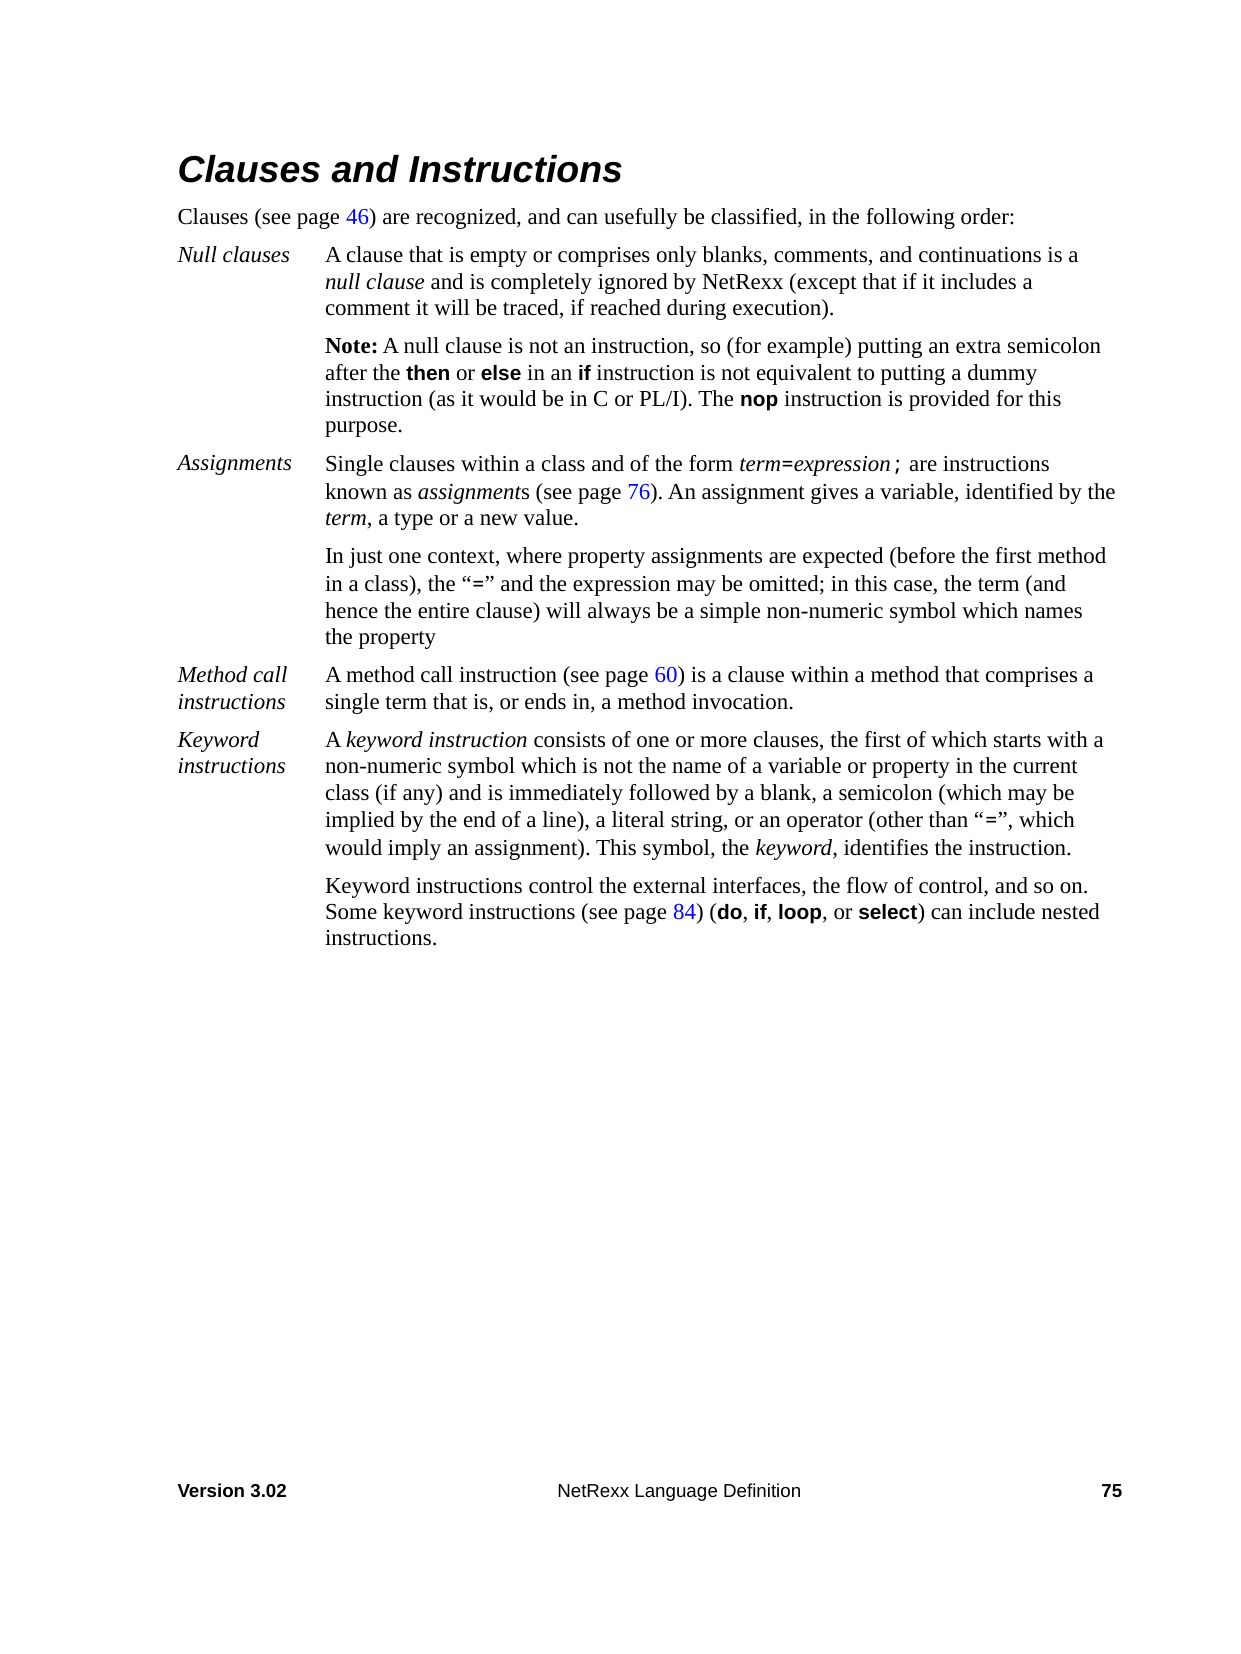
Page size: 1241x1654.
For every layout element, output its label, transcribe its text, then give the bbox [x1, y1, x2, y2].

table_cell A method call instruction (see page ) is a clause within a method that comprises a single term that is, or ends in, a method invocation. [325, 662, 1122, 726]
table_cell A keyword instruction consists of one or more clauses, the first of which starts with a non-numeric symbol which is not the name of a variable or property in the current class (if any) and is immediately followed by a blank, a semicolon (which may be implied by the end of a line), a literal string, or an operator (other than “=”, which would imply an assignment). This symbol, the keyword, identifies the instruction. Keyword instructions control the external interfaces, the flow of control, and so on. Some keyword instructions (see page ) (do, if, loop, or select) can include nested instructions. [325, 726, 1122, 962]
table_cell Single clauses within a class and of the form term=expression; are instructions known as assignments (see page ). An assignment gives a variable, identified by the term, a type or a new value. In just one context, where property assignments are expected (before the first method in a class), the “=” and the expression may be omitted; in this case, the term (and hence the entire clause) will always be a simple non-numeric symbol which names the property [325, 449, 1122, 662]
subtitle Clauses and Instructions [177, 148, 1122, 191]
table_cell Assignments [177, 449, 325, 662]
table_header A clause that is empty or comprises only blanks, comments, and continuations is a null clause and is completely ignored by NetRexx (except that if it includes a comment it will be traced, if reached during execution). Note: A null clause is not an instruction, so (for example) putting an extra semicolon after the then or else in an if instruction is not equivalent to putting a dummy instruction (as it would be in C or PL/I). The nop instruction is provided for this purpose. [325, 241, 1122, 449]
table_header Null clauses [177, 241, 325, 449]
table_cell Keyword instructions [177, 726, 325, 962]
text Clauses (see page ) are recognized, and can usefully be classified, in the following order: [177, 203, 1122, 229]
table_cell Method call instructions [177, 662, 325, 726]
